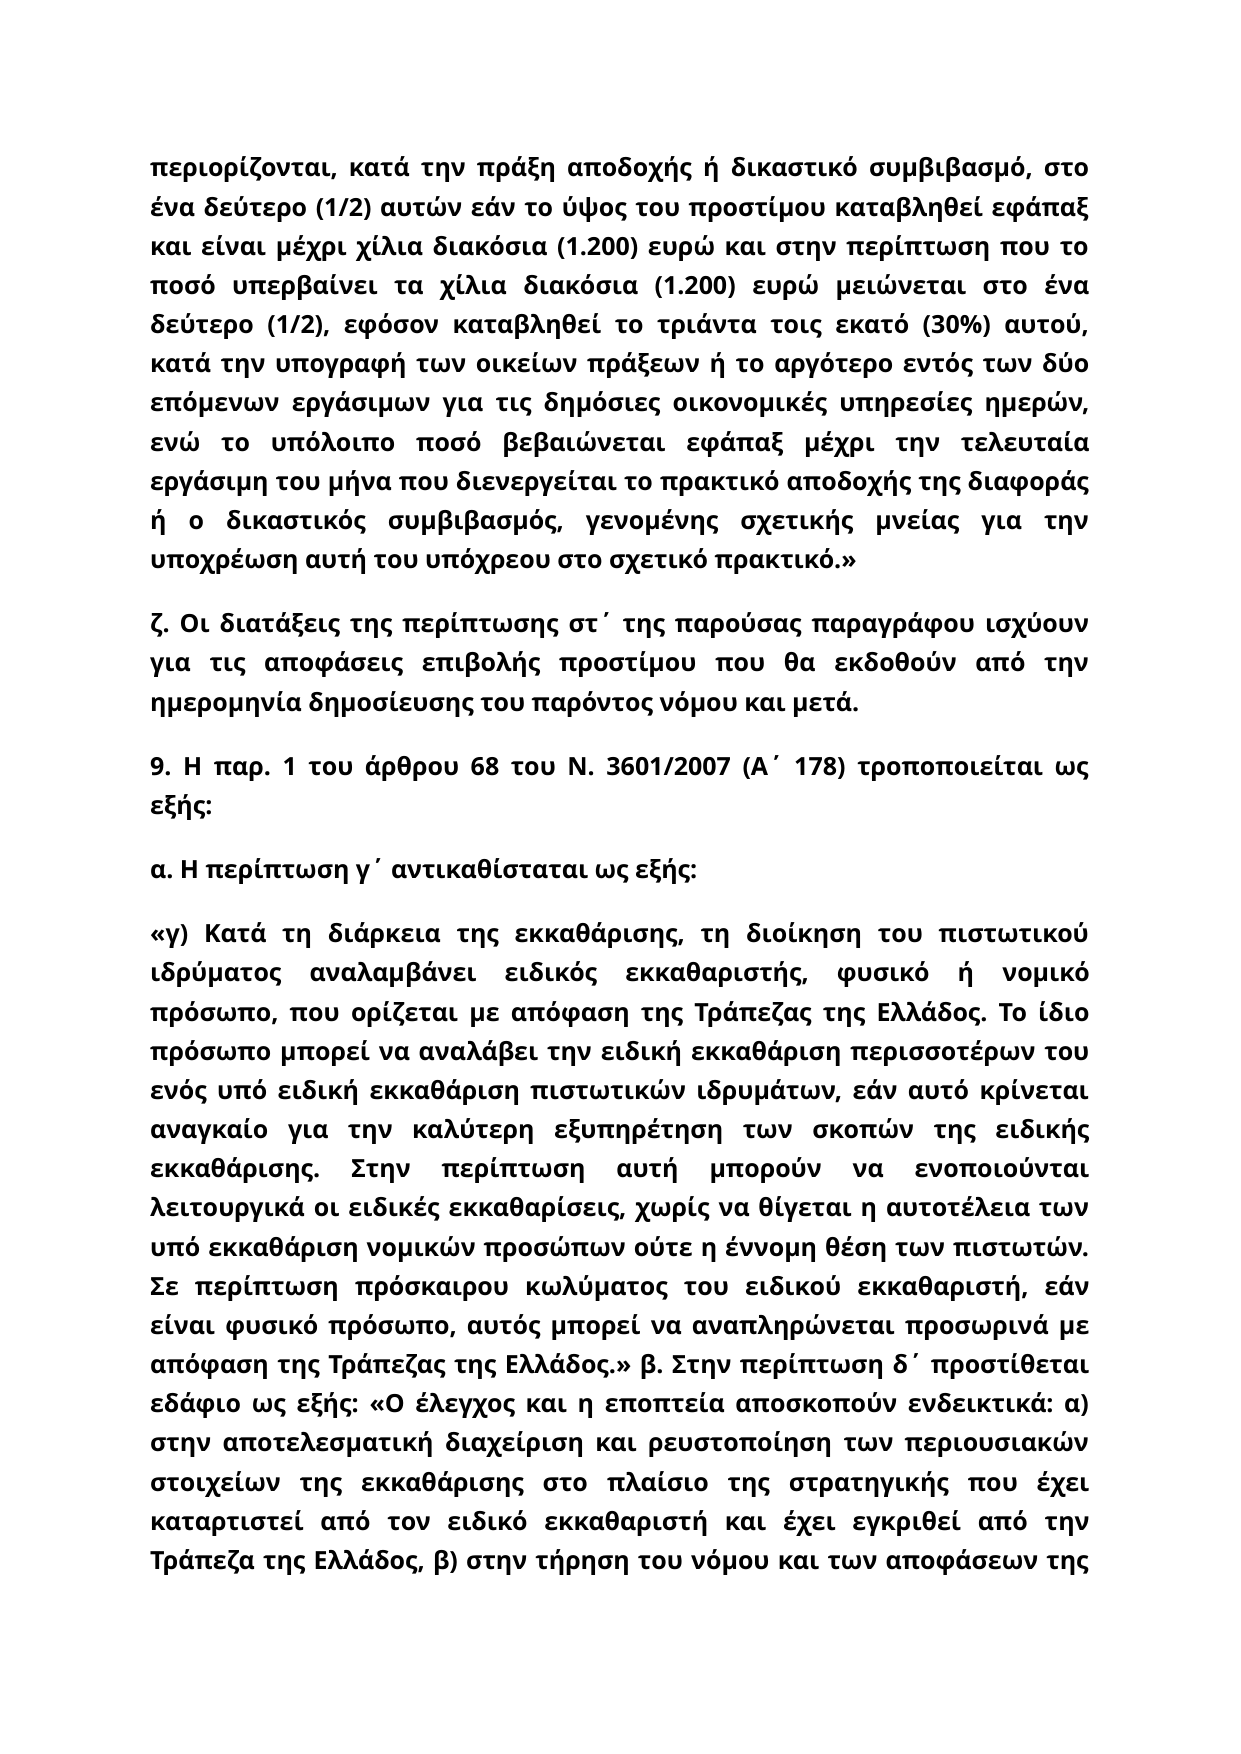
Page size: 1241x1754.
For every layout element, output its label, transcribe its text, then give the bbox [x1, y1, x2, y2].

text «γ) Κατά τη διάρκεια της εκκαθάρισης, τη διοίκηση του πιστωτικού ιδρύματος αναλαμβάνει ειδικός εκκαθαριστής, φυσικό ή νομικό πρόσωπο, που ορίζεται με απόφαση της Τράπεζας της Ελλάδος. Το ίδιο πρόσωπο μπορεί να αναλάβει την ειδική εκκαθάριση περισσοτέρων του ενός υπό ειδική εκκαθάριση πιστωτικών ιδρυμάτων, εάν αυτό κρίνεται αναγκαίο για την καλύτερη εξυπηρέτηση των σκοπών της ειδικής εκκαθάρισης. Στην περίπτωση αυτή μπορούν να ενοποιούνται λειτουργικά οι ειδικές εκκαθαρίσεις, χωρίς να θίγεται η αυτοτέλεια των υπό εκκαθάριση νομικών προσώπων ούτε η έννομη θέση των πιστωτών. Σε περίπτωση πρόσκαιρου κωλύματος του ειδικού εκκαθαριστή, εάν είναι φυσικό πρόσωπο, αυτός μπορεί να αναπληρώνεται προσωρινά με απόφαση της Τράπεζας της Ελλάδος.» β. Στην περίπτωση δ΄ προστίθεται εδάφιο ως εξής: «Ο έλεγχος και η εποπτεία αποσκοπούν ενδεικτικά: α) στην αποτελεσματική διαχείριση και ρευστοποίηση των περιουσιακών στοιχείων της εκκαθάρισης στο πλαίσιο της στρατηγικής που έχει καταρτιστεί από τον ειδικό εκκαθαριστή και έχει εγκριθεί από την Τράπεζα της Ελλάδος, β) στην τήρηση του νόμου και των αποφάσεων της [150, 916, 1090, 1577]
text ζ. Οι διατάξεις της περίπτωσης στ΄ της παρούσας παραγράφου ισχύουν για τις αποφάσεις επιβολής προστίμου που θα εκδοθούν από την ημερομηνία δημοσίευσης του παρόντος νόμου και μετά. [150, 606, 1090, 718]
text περιορίζονται, κατά την πράξη αποδοχής ή δικαστικό συμβιβασμό, στο ένα δεύτερο (1/2) αυτών εάν το ύψος του προστίμου καταβληθεί εφάπαξ και είναι μέχρι χίλια διακόσια (1.200) ευρώ και στην περίπτωση που το ποσό υπερβαίνει τα χίλια διακόσια (1.200) ευρώ μειώνεται στο ένα δεύτερο (1/2), εφόσον καταβληθεί το τριάντα τοις εκατό (30%) αυτού, κατά την υπογραφή των οικείων πράξεων ή το αργότερο εντός των δύο επόμενων εργάσιμων για τις δημόσιες οικονομικές υπηρεσίες ημερών, ενώ το υπόλοιπο ποσό βεβαιώνεται εφάπαξ μέχρι την τελευταία εργάσιμη του μήνα που διενεργείται το πρακτικό αποδοχής της διαφοράς ή ο δικαστικός συμβιβασμός, γενομένης σχετικής μνείας για την υποχρέωση αυτή του υπόχρεου στο σχετικό πρακτικό.» [150, 150, 1090, 576]
text 9. Η παρ. 1 του άρθρου 68 του Ν. 3601/2007 (Α΄ 178) τροποποιείται ως εξής: [150, 748, 1090, 822]
text α. Η περίπτωση γ΄ αντικαθίσταται ως εξής: [150, 852, 1090, 886]
